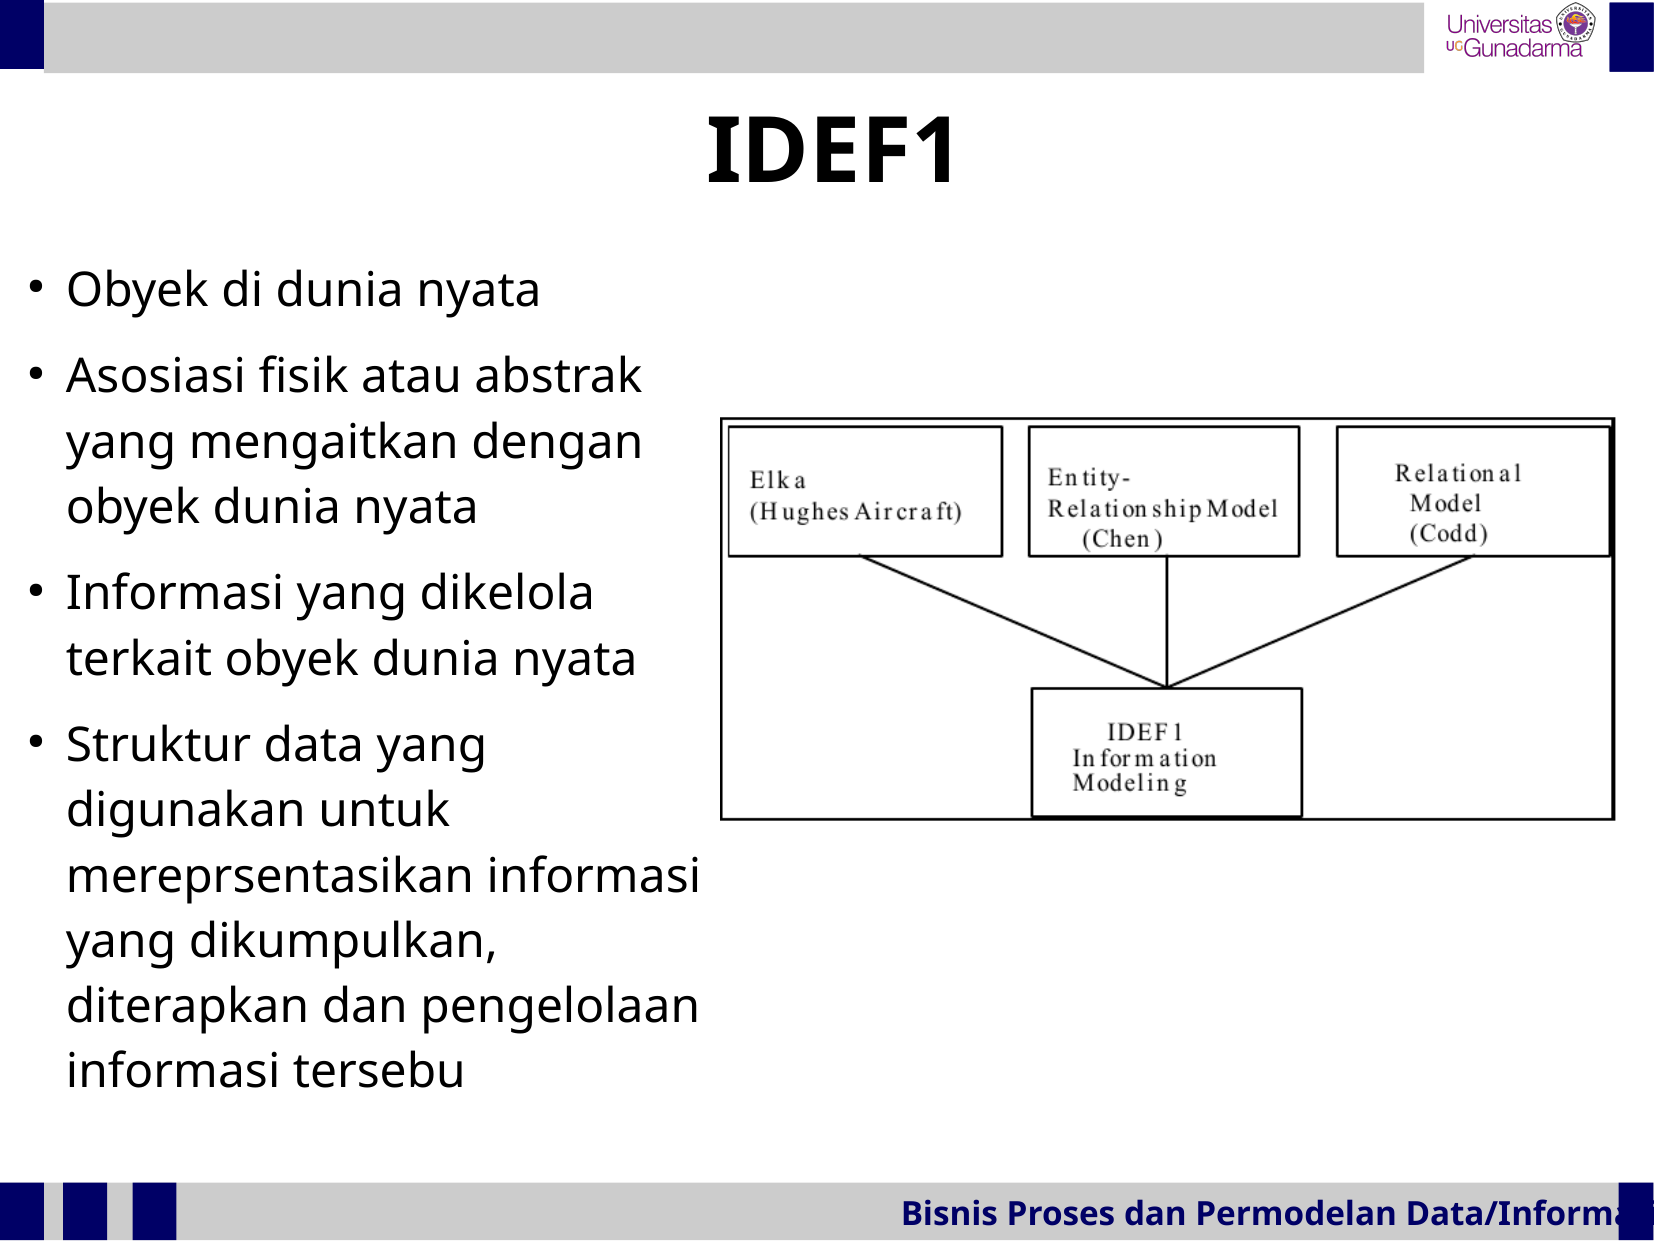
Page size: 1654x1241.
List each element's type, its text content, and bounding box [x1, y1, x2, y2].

picture [720, 416, 1621, 826]
list Obyek di dunia nyata Asosiasi fisik atau abstrak yang mengaitkan dengan obyek dunia nyata Informasi yang dikelola terkait obyek dunia nyata Struktur data yang digunakan untuk mereprsentasikan informasi yang dikumpulkan, diterapkan dan pengelolaan informasi tersebu [14, 255, 706, 1171]
title IDEF1 [78, 84, 1592, 211]
picture [1437, 2, 1610, 62]
